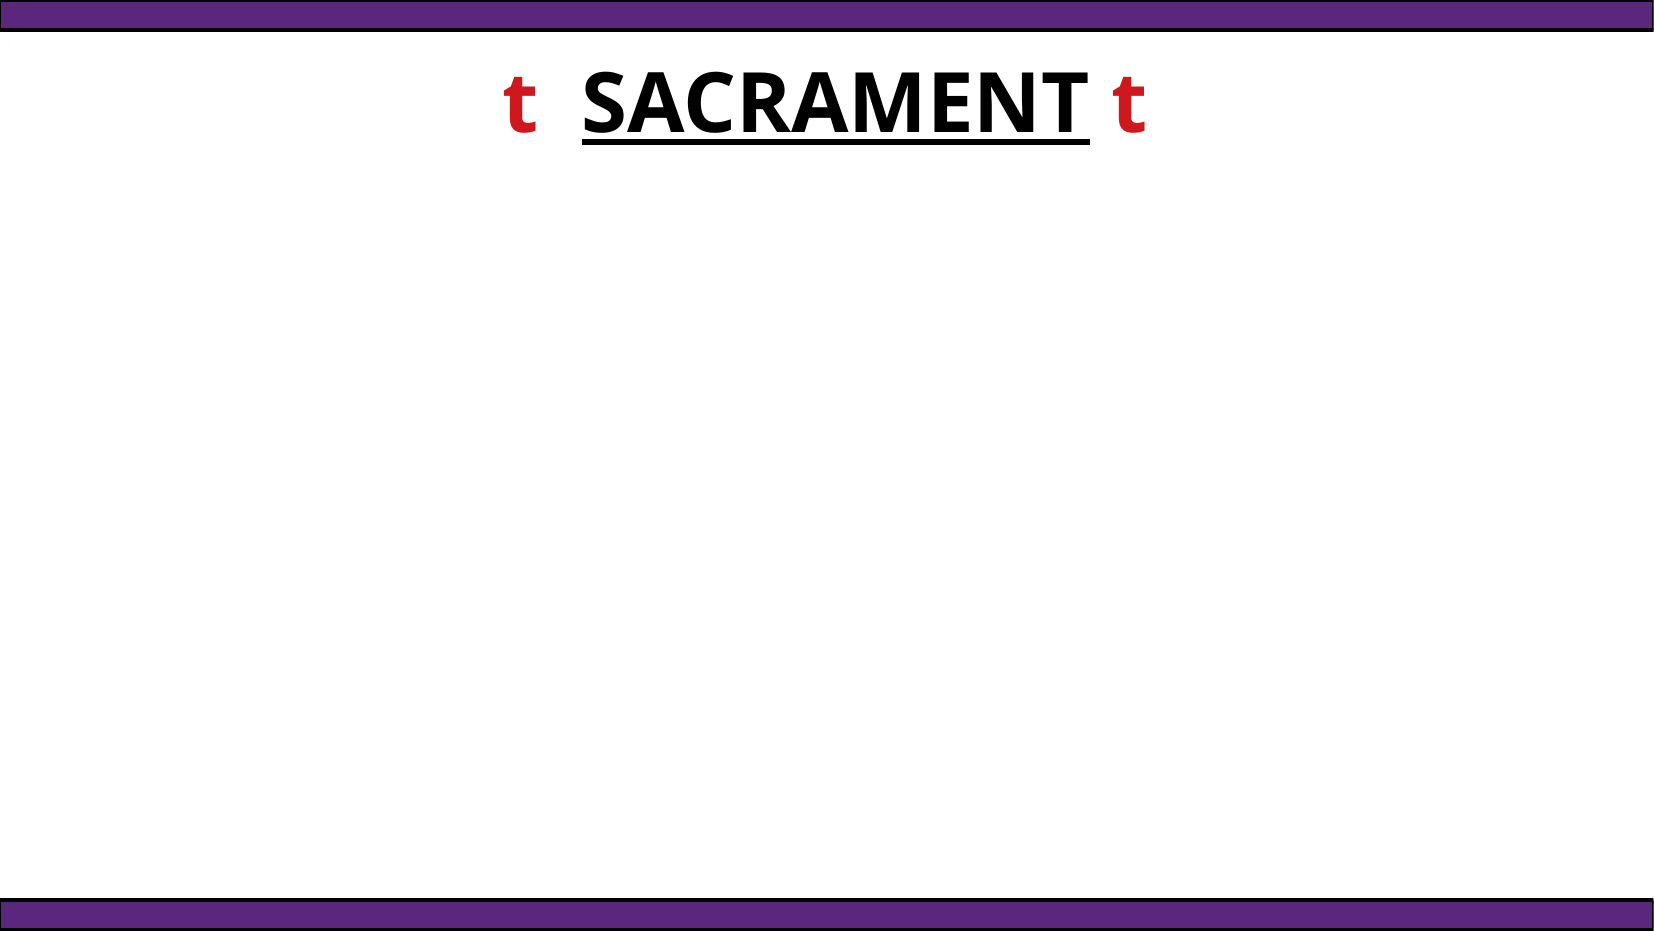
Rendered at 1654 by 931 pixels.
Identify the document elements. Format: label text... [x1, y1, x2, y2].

text_box [0, 0, 1654, 31]
text_box [0, 900, 1654, 931]
text_box t SACRAMENT t [60, 36, 1591, 170]
picture [0, 31, 1654, 900]
